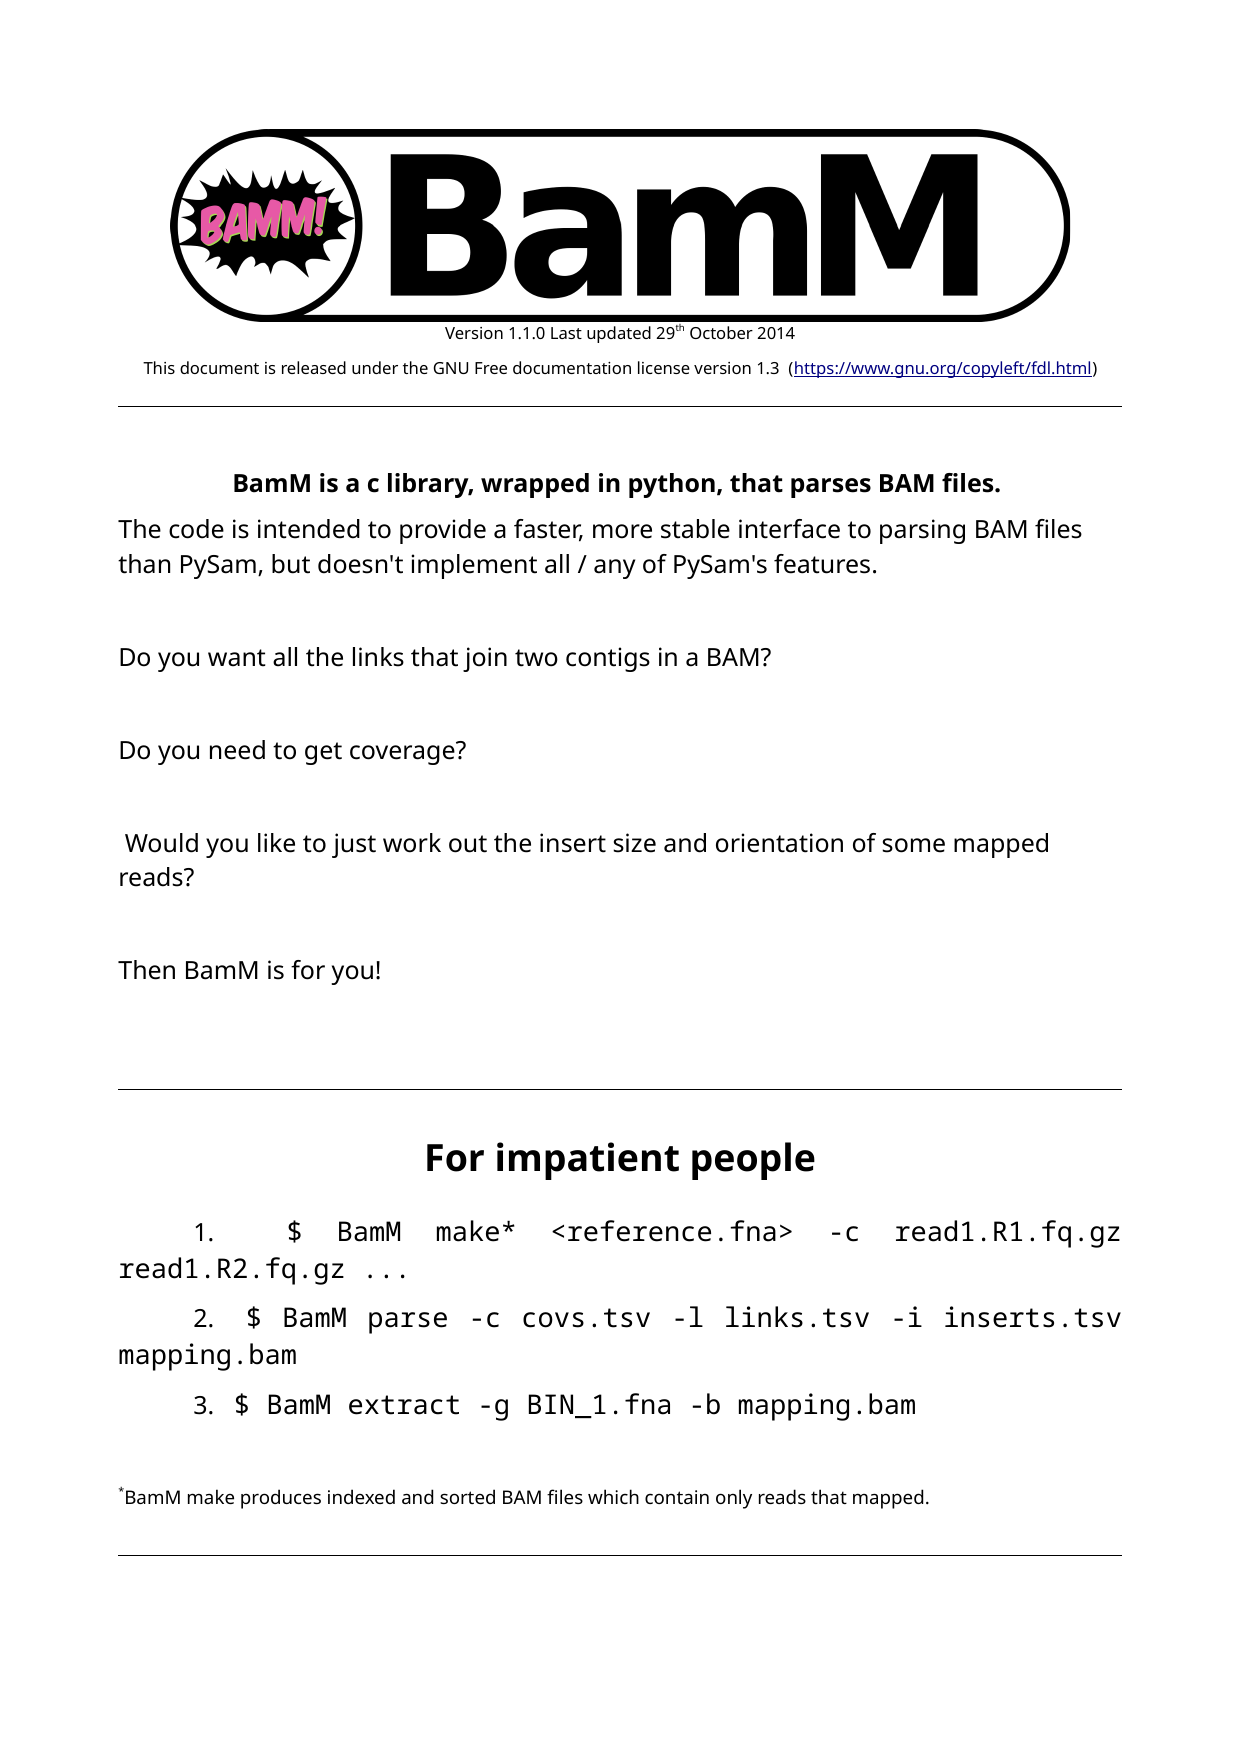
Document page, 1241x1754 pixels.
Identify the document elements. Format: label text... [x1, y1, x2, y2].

text This document is released under the GNU Free documentation license version 1.3 (https://www.gnu.org/copyleft/fdl.html) [118, 357, 1122, 379]
text *BamM make produces indexed and sorted BAM files which contain only reads that mapped. [118, 1484, 1122, 1509]
text BamM is a c library, wrapped in python, that parses BAM files. [118, 466, 1122, 500]
picture [170, 129, 1071, 322]
text Do you want all the links that join two contigs in a BAM? [118, 639, 1122, 673]
text For impatient people [118, 1131, 1122, 1182]
text 1. $ BamM make* <reference.fna> -c read1.R1.fq.gz read1.R2.fq.gz ... [118, 1213, 1122, 1286]
text The code is intended to provide a faster, more stable interface to parsing BAM files than PySam, but doesn't implement all / any of PySam's features. [118, 512, 1122, 580]
text 2. $ BamM parse -c covs.tsv -l links.tsv -i inserts.tsv mapping.bam [118, 1299, 1122, 1373]
text Would you like to just work out the insert size and orientation of some mapped reads? [118, 826, 1122, 894]
text 3. $ BamM extract -g BIN_1.fna -b mapping.bam [118, 1385, 1122, 1422]
text Do you need to get coverage? [118, 732, 1122, 767]
text Then BamM is for you! [118, 953, 1122, 987]
text Version 1.1.0 Last updated 29th October 2014 [118, 322, 1122, 344]
